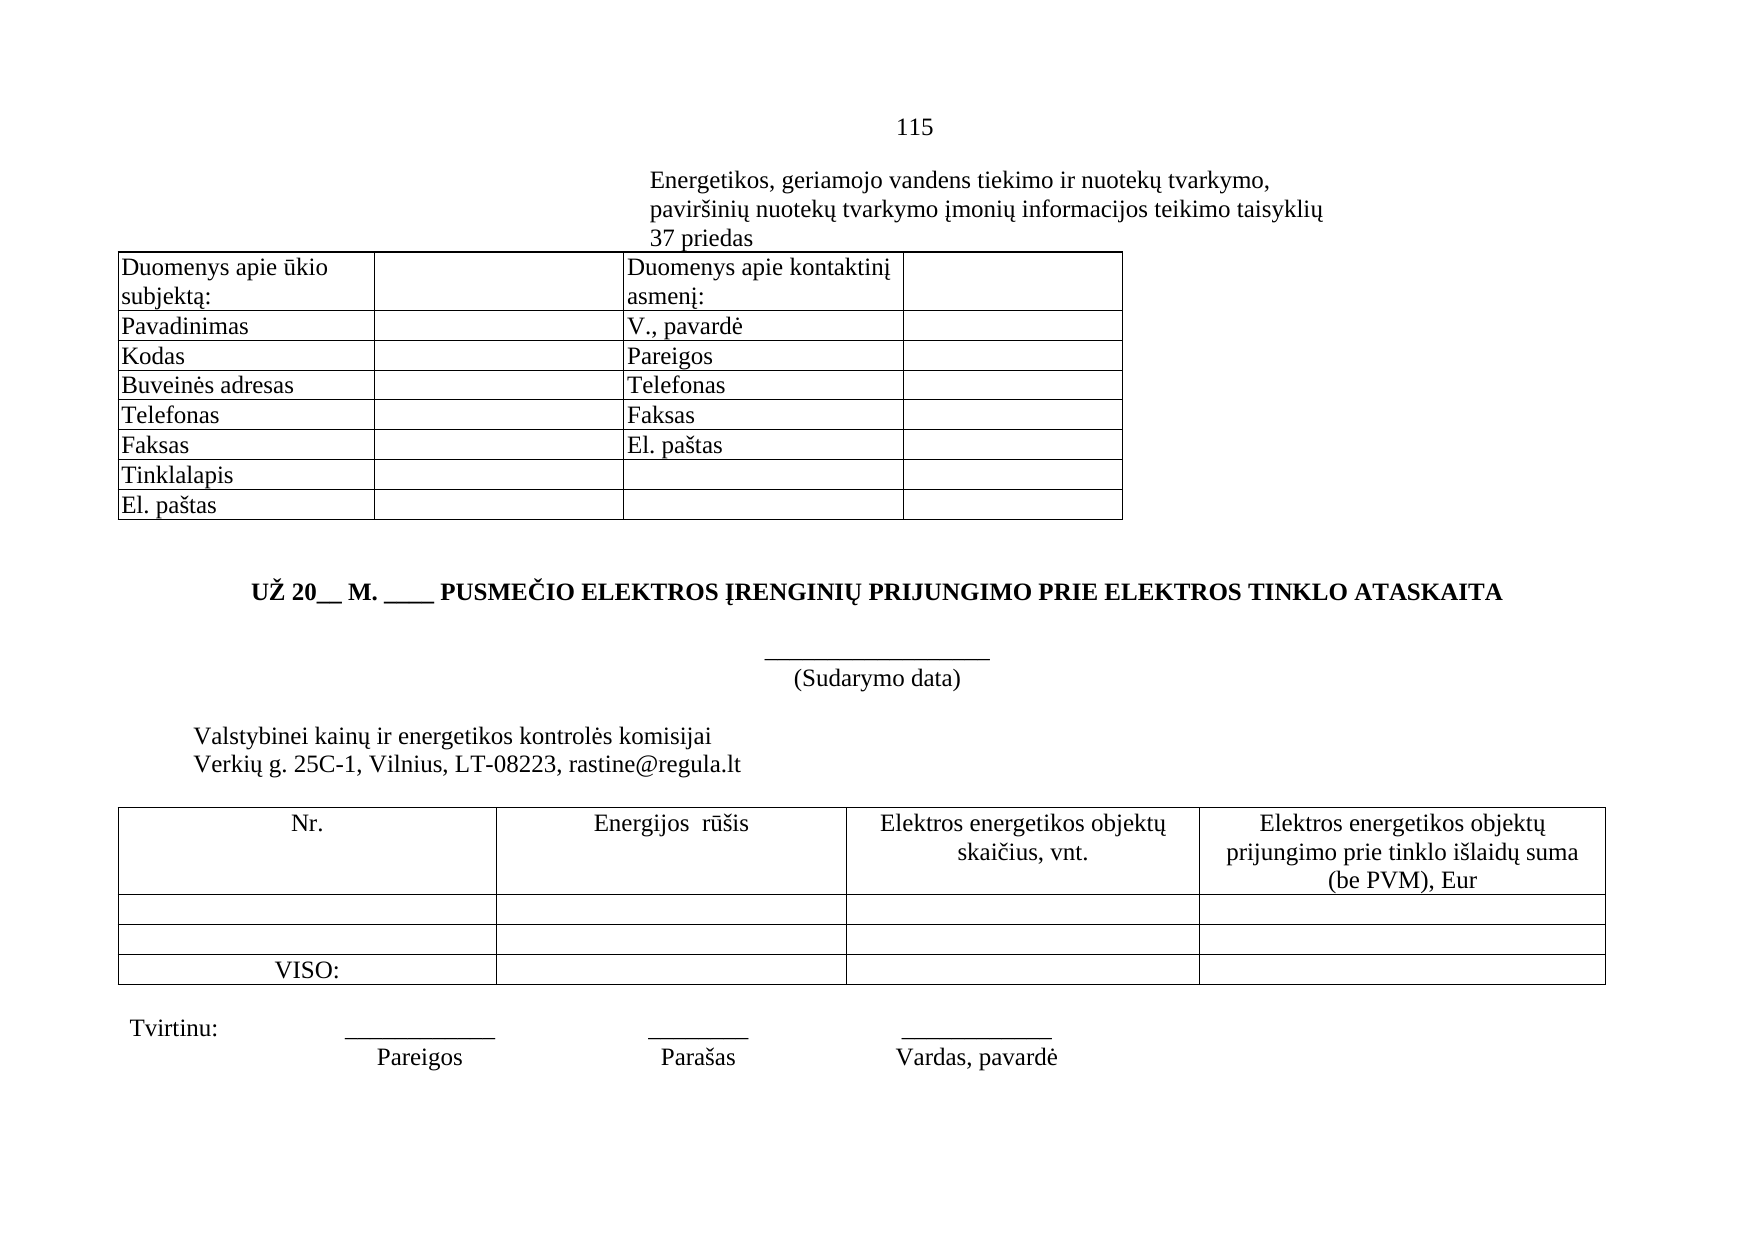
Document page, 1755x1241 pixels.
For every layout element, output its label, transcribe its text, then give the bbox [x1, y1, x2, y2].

table_cell [119, 895, 496, 924]
table_cell Telefonas [119, 400, 374, 429]
text Verkių g. 25C-1, Vilnius, LT-08223, rastine@regula.lt [118, 749, 1636, 778]
table_cell [375, 371, 623, 399]
table_cell [497, 895, 846, 924]
text paviršinių nuotekų tvarkymo įmonių informacijos teikimo taisyklių [649, 194, 1636, 223]
table_cell El. paštas [119, 490, 374, 518]
table_cell [497, 955, 846, 984]
table_cell Faksas [624, 400, 903, 429]
table_cell [904, 430, 1122, 459]
table_cell [847, 955, 1199, 984]
table_header Duomenys apie kontaktinį asmenį: [624, 253, 903, 310]
table_cell [847, 925, 1199, 954]
table_cell [904, 490, 1122, 518]
text (Sudarymo data) [118, 663, 1636, 692]
table_cell [497, 925, 846, 954]
table_header ________ Parašas [565, 1014, 831, 1071]
table_cell [904, 311, 1122, 340]
table_cell [375, 341, 623, 369]
text Valstybinei kainų ir energetikos kontrolės komisijai [118, 721, 1636, 749]
table_cell [904, 341, 1122, 369]
table_cell [375, 311, 623, 340]
table_cell Telefonas [624, 371, 903, 399]
text 37 priedas [649, 223, 1636, 251]
table_header Tvirtinu: [118, 1014, 274, 1071]
table_header Duomenys apie ūkio subjektą: [119, 253, 374, 310]
table_cell [904, 371, 1122, 399]
table_cell Pareigos [624, 341, 903, 369]
table_cell V., pavardė [624, 311, 903, 340]
table_header [375, 253, 623, 310]
table_cell Pavadinimas [119, 311, 374, 340]
table_header ____________ Vardas, pavardė [831, 1014, 1122, 1071]
table_cell [1200, 895, 1605, 924]
table_cell El. paštas [624, 430, 903, 459]
table_cell [375, 490, 623, 518]
table_cell Buveinės adresas [119, 371, 374, 399]
table_header ____________ Pareigos [274, 1014, 565, 1071]
text Energetikos, geriamojo vandens tiekimo ir nuotekų tvarkymo, [649, 165, 1636, 194]
table_header Nr. [119, 808, 496, 894]
table_cell [1200, 955, 1605, 984]
table_cell [375, 400, 623, 429]
table_cell [624, 490, 903, 518]
table_cell Faksas [119, 430, 374, 459]
table_cell [847, 895, 1199, 924]
text UŽ 20__ M. ____ PUSMEČIO ELEKTROS ĮRENGINIŲ PRIJUNGIMO PRIE ELEKTROS TINKLO ATASKAITA [118, 577, 1636, 606]
table_header Elektros energetikos objektų skaičius, vnt. [847, 808, 1199, 894]
table_cell [904, 400, 1122, 429]
table_cell [119, 925, 496, 954]
table_cell Tinklalapis [119, 460, 374, 489]
table_cell [1200, 925, 1605, 954]
table_cell [904, 460, 1122, 489]
table_header Energijos rūšis [497, 808, 846, 894]
text __________________ [118, 634, 1636, 663]
table_header [904, 253, 1122, 310]
table_cell Kodas [119, 341, 374, 369]
table_header Elektros energetikos objektų prijungimo prie tinklo išlaidų suma (be PVM), Eur [1200, 808, 1605, 894]
table_cell [375, 460, 623, 489]
table_cell VISO: [119, 955, 496, 984]
table_cell [624, 460, 903, 489]
table_cell [375, 430, 623, 459]
